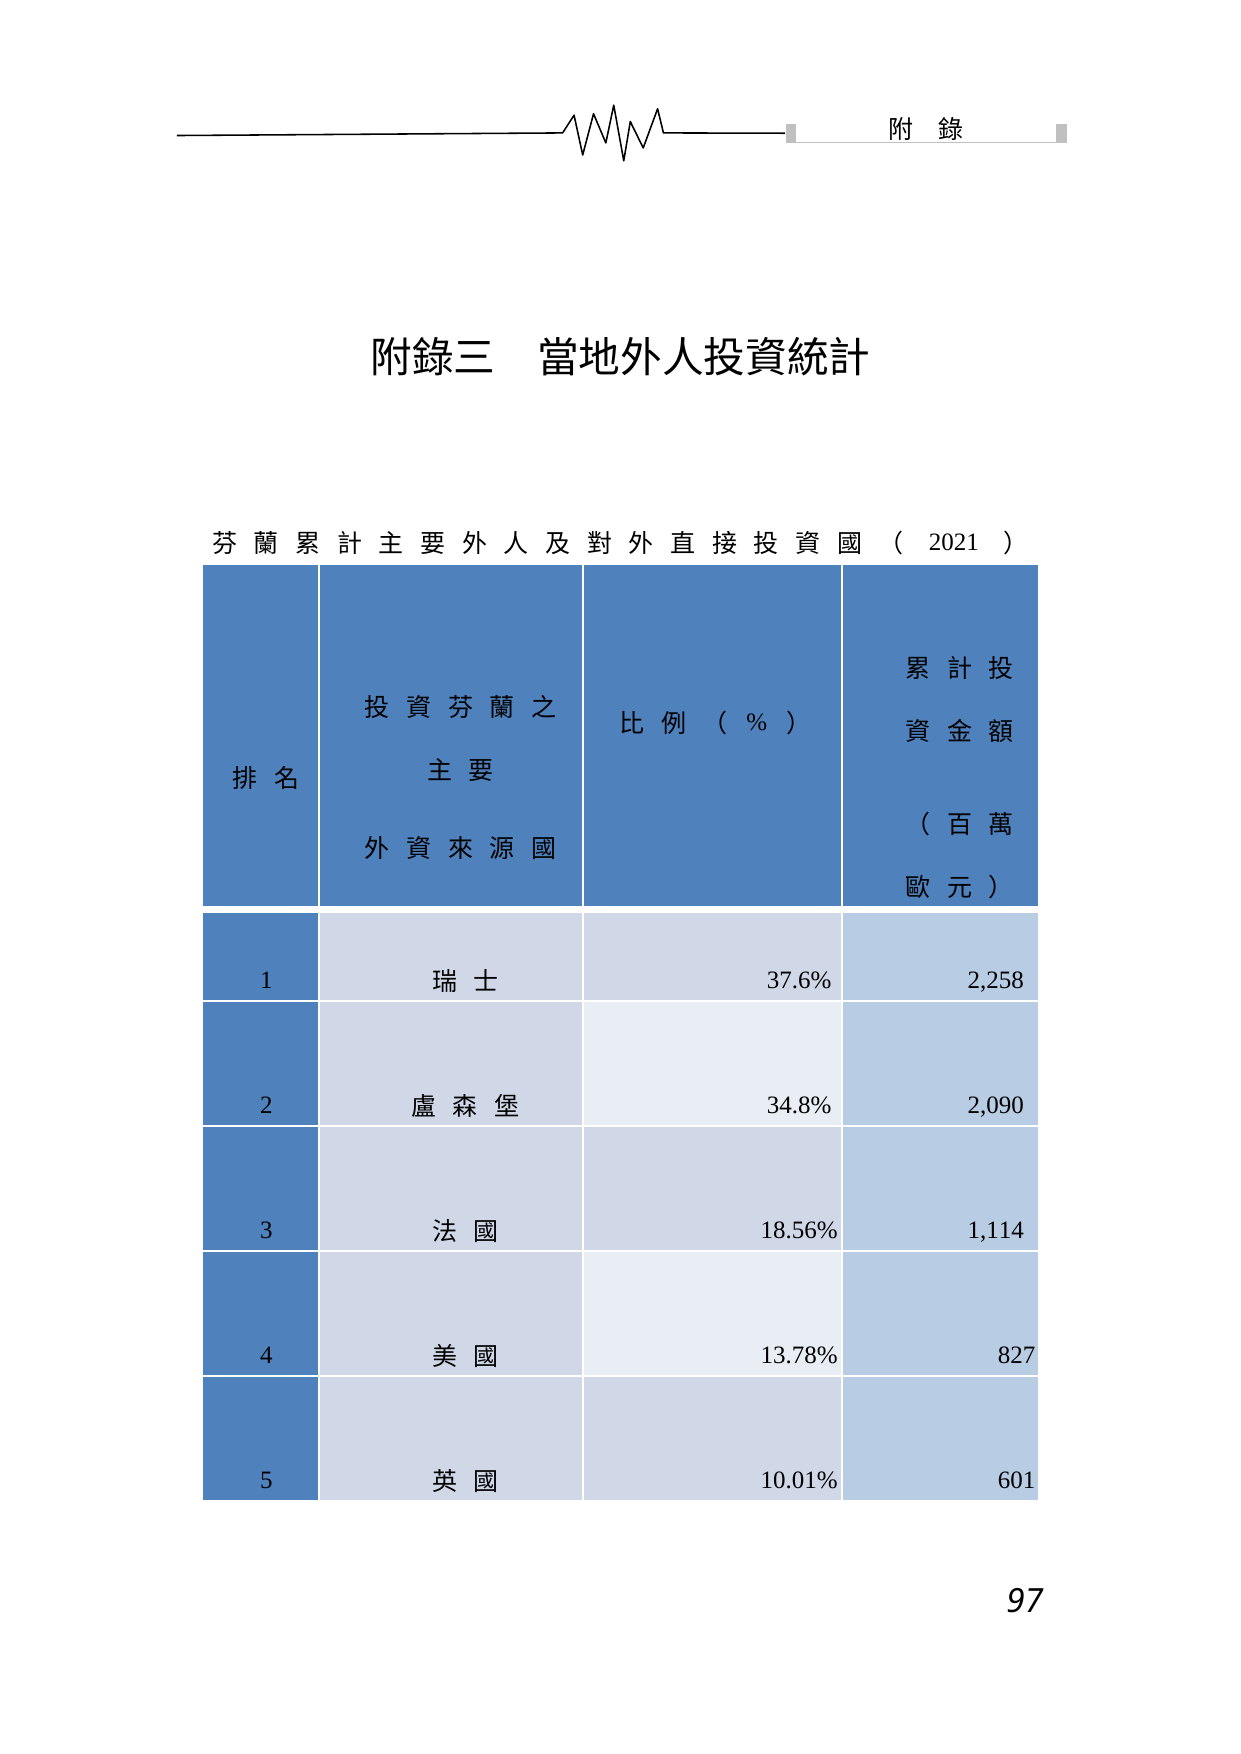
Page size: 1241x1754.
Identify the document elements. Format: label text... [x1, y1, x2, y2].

table_cell 827 [843, 1252, 1038, 1375]
table_cell 法國 [320, 1127, 582, 1250]
table_cell 2 [203, 1002, 318, 1125]
text 芬蘭累計主要外人及對外直接投資國（2021） [183, 500, 1058, 563]
table_cell 盧森堡 [320, 1002, 582, 1125]
table_cell 37.6% [584, 913, 841, 1000]
table_cell 601 [843, 1377, 1038, 1500]
table_cell 1,114 [843, 1127, 1038, 1250]
text 附錄三 當地外人投資統計 [183, 313, 1058, 375]
table_cell 5 [203, 1377, 318, 1500]
table_cell 1 [203, 913, 318, 1000]
table_cell 34.8% [584, 1002, 841, 1125]
table_header 比例（%） [584, 565, 841, 906]
table_cell 2,258 [843, 913, 1038, 1000]
table_cell 英國 [320, 1377, 582, 1500]
table_cell 13.78% [584, 1252, 841, 1375]
table_cell 3 [203, 1127, 318, 1250]
table_cell 18.56% [584, 1127, 841, 1250]
table_cell 4 [203, 1252, 318, 1375]
table_cell 瑞士 [320, 913, 582, 1000]
table_cell 2,090 [843, 1002, 1038, 1125]
table_header 排名 [203, 565, 318, 906]
table_cell 10.01% [584, 1377, 841, 1500]
table_header 累計投資金額 （百萬歐元） [843, 565, 1038, 906]
table_cell 美國 [320, 1252, 582, 1375]
table_header 投資芬蘭之主要 外資來源國 [320, 565, 582, 906]
